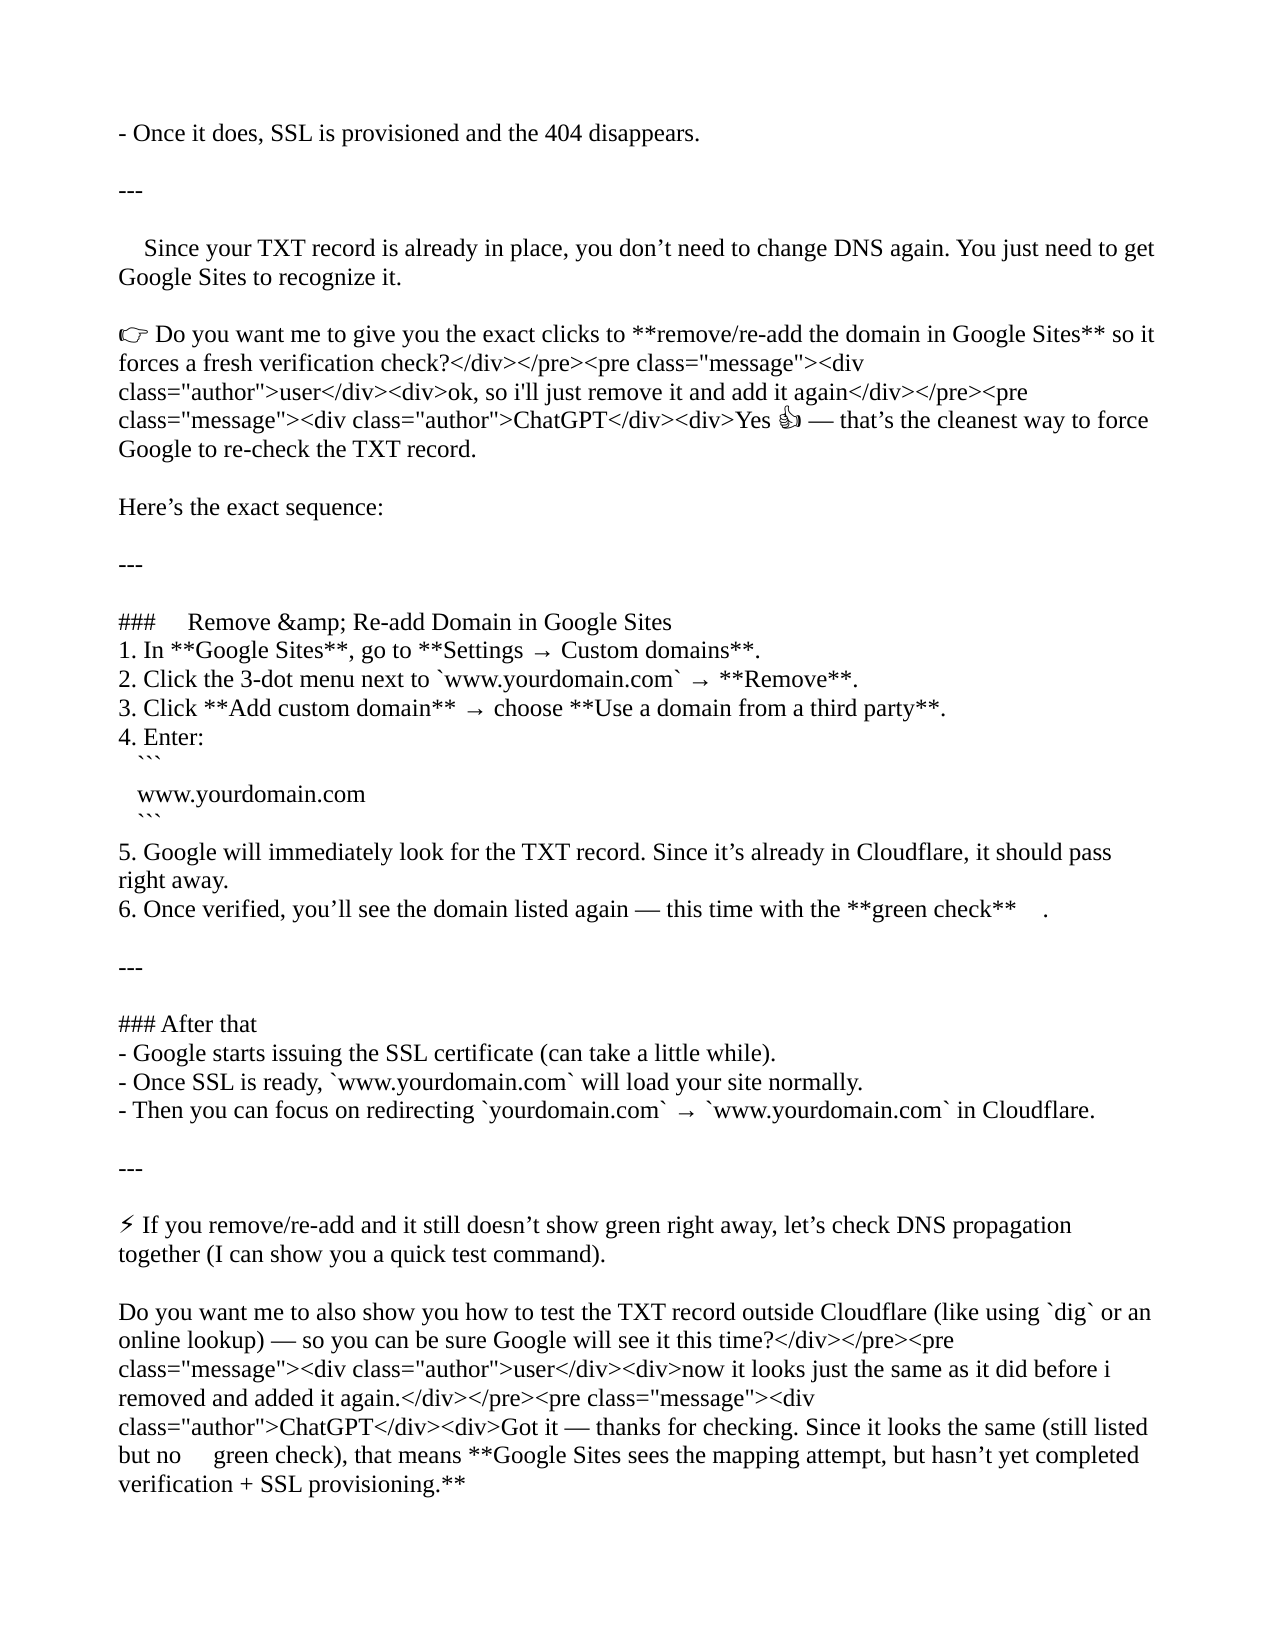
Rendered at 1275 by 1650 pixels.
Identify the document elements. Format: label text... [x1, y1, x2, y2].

text --- [118, 176, 1157, 204]
text 5. Google will immediately look for the TXT record. Since it’s already in Cloudflare, it should pass right away. [118, 837, 1157, 894]
text 2. Click the 3-dot menu next to `www.yourdomain.com` → **Remove**. [118, 664, 1157, 693]
text - Once SSL is ready, `www.yourdomain.com` will load your site normally. [118, 1067, 1157, 1096]
text - Then you can focus on redirecting `yourdomain.com` → `www.yourdomain.com` in Cloudflare. [118, 1096, 1157, 1124]
text 6. Once verified, you’ll see the domain listed again — this time with the **green check** ✅. [118, 894, 1157, 923]
text ### After that [118, 1009, 1157, 1038]
text Here’s the exact sequence: [118, 492, 1157, 521]
text 1. In **Google Sites**, go to **Settings → Custom domains**. [118, 636, 1157, 664]
text - Google starts issuing the SSL certificate (can take a little while). [118, 1038, 1157, 1067]
text ⚡ If you remove/re-add and it still doesn’t show green right away, let’s check DNS propagation together (I can show you a quick test command). [118, 1211, 1157, 1268]
text ### 🔄 Remove &amp; Re-add Domain in Google Sites [118, 607, 1157, 636]
text 3. Click **Add custom domain** → choose **Use a domain from a third party**. [118, 693, 1157, 722]
text ✅ Since your TXT record is already in place, you don’t need to change DNS again. You just need to get Google Sites to recognize it. [118, 233, 1157, 291]
text 👉 Do you want me to give you the exact clicks to **remove/re-add the domain in Google Sites** so it forces a fresh verification check?</div></pre><pre class="message"><div class="author">user</div><div>ok, so i'll just remove it and add it again</div></pre><pre class="message"><div class="author">ChatGPT</div><div>Yes 👍 — that’s the cleanest way to force Google to re-check the TXT record. [118, 319, 1157, 463]
text - Once it does, SSL is provisioned and the 404 disappears. [118, 118, 1157, 147]
text 4. Enter: [118, 722, 1157, 751]
text --- [118, 952, 1157, 981]
text ``` [118, 751, 1157, 779]
text www.yourdomain.com [118, 779, 1157, 808]
text Do you want me to also show you how to test the TXT record outside Cloudflare (like using `dig` or an online lookup) — so you can be sure Google will see it this time?</div></pre><pre class="message"><div class="author">user</div><div>now it looks just the same as it did before i removed and added it again.</div></pre><pre class="message"><div class="author">ChatGPT</div><div>Got it — thanks for checking. Since it looks the same (still listed but no ✅ green check), that means **Google Sites sees the mapping attempt, but hasn’t yet completed verification + SSL provisioning.** [118, 1297, 1157, 1498]
text --- [118, 1153, 1157, 1182]
text --- [118, 549, 1157, 578]
text ``` [118, 808, 1157, 837]
